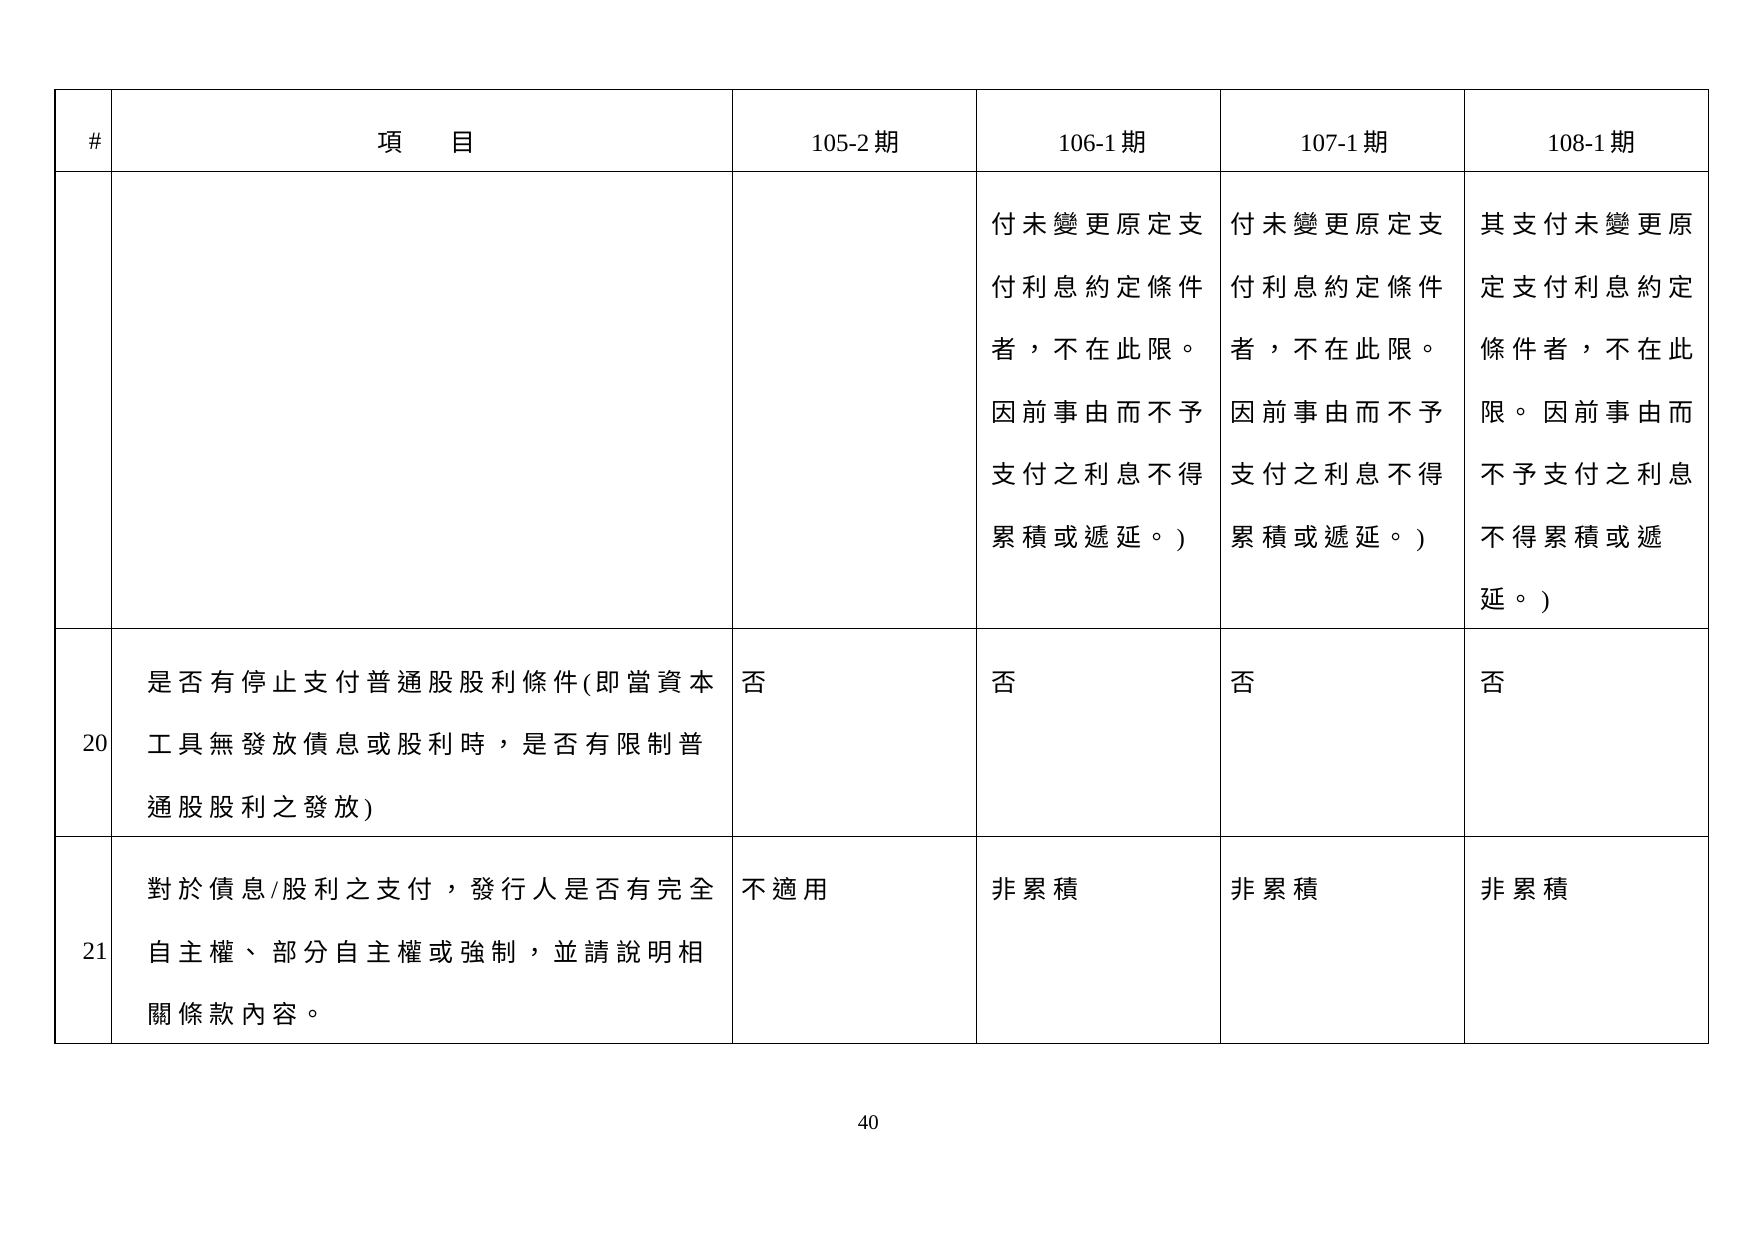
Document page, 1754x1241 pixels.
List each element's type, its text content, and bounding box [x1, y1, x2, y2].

table_header 107-1期 [1221, 90, 1464, 171]
table_cell 非累積 [1221, 837, 1464, 1043]
table_cell 否 [1221, 629, 1464, 836]
table_header 108-1期 [1465, 90, 1708, 171]
table_cell 否 [977, 629, 1220, 836]
table_cell 付未變更原定支付利息約定條件者，不在此限。因前事由而不予支付之利息不得累積或遞延。) [1221, 172, 1464, 628]
table_header # [56, 90, 111, 171]
table_header 105-2期 [733, 90, 976, 171]
table_cell 21 [56, 837, 111, 1043]
table_cell 對於債息/股利之支付，發行人是否有完全自主權、部分自主權或強制，並請說明相關條款內容。 [112, 837, 732, 1043]
table_cell 否 [733, 629, 976, 836]
table_cell 非累積 [977, 837, 1220, 1043]
table_cell [733, 172, 976, 628]
table_header 項 目 [112, 90, 732, 171]
table_cell 非累積 [1465, 837, 1708, 1043]
table_header 106-1期 [977, 90, 1220, 171]
table_cell [56, 172, 111, 628]
table_cell [112, 172, 732, 628]
table_cell 20 [56, 629, 111, 836]
table_cell 是否有停止支付普通股股利條件(即當資本工具無發放債息或股利時，是否有限制普通股股利之發放) [112, 629, 732, 836]
table_cell 不適用 [733, 837, 976, 1043]
table_cell 否 [1465, 629, 1708, 836]
table_cell 其支付未變更原定支付利息約定條件者，不在此限。因前事由而不予支付之利息不得累積或遞延。) [1465, 172, 1708, 628]
table_cell 付未變更原定支付利息約定條件者，不在此限。因前事由而不予支付之利息不得累積或遞延。) [977, 172, 1220, 628]
